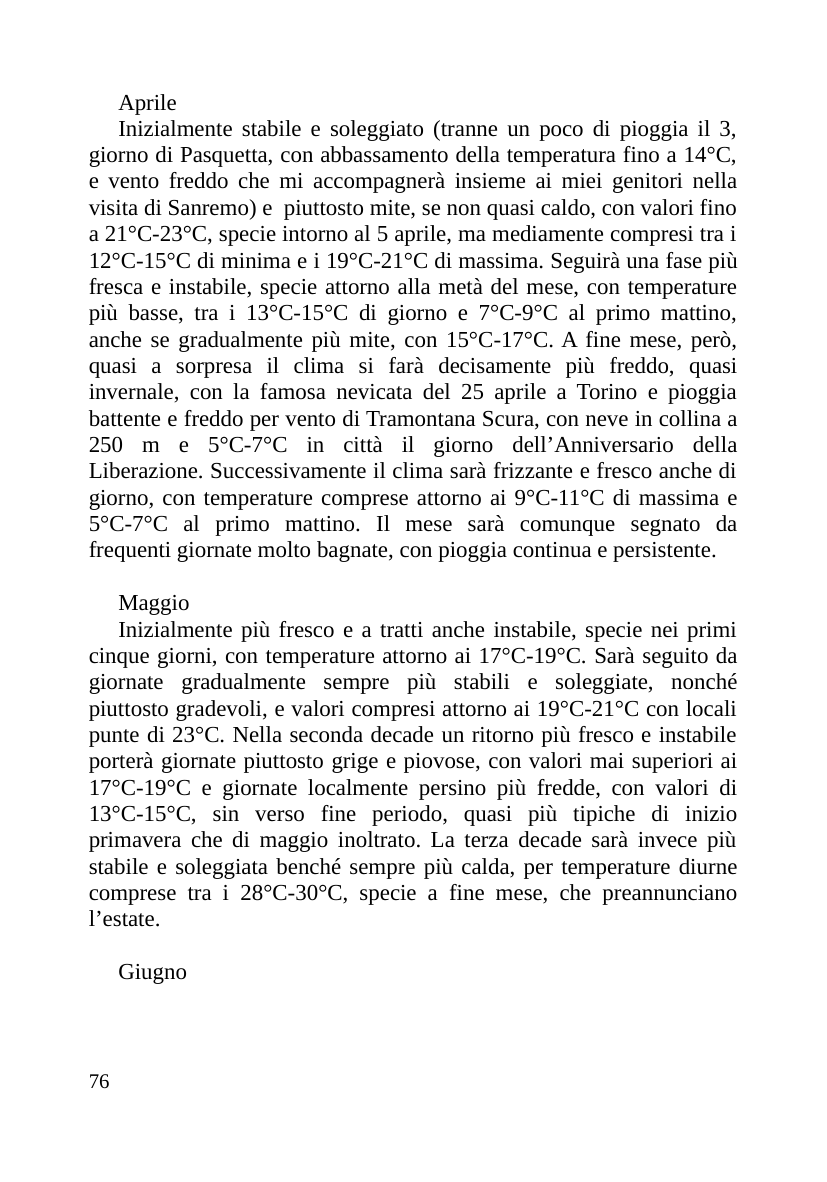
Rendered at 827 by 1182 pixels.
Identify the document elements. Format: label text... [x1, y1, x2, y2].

text Inizialmente più fresco e a tratti anche instabile, specie nei primi cinque giorni, con temperature attorno ai 17°C-19°C. Sarà seguito da giornate gradualmente sempre più stabili e soleggiate, nonché piuttosto gradevoli, e valori compresi attorno ai 19°C-21°C con locali punte di 23°C. Nella seconda decade un ritorno più fresco e instabile porterà giornate piuttosto grige e piovose, con valori mai superiori ai 17°C-19°C e giornate localmente persino più fredde, con valori di 13°C-15°C, sin verso fine periodo, quasi più tipiche di inizio primavera che di maggio inoltrato. La terza decade sarà invece più stabile e soleggiata benché sempre più calda, per temperature diurne comprese tra i 28°C-30°C, specie a fine mese, che preannunciano l’estate. [88, 616, 738, 932]
text Aprile [88, 88, 738, 115]
text Maggio [88, 589, 738, 616]
text Inizialmente stabile e soleggiato (tranne un poco di pioggia il 3, giorno di Pasquetta, con abbassamento della temperatura fino a 14°C, e vento freddo che mi accompagnerà insieme ai miei genitori nella visita di Sanremo) e piuttosto mite, se non quasi caldo, con valori fino a 21°C-23°C, specie intorno al 5 aprile, ma mediamente compresi tra i 12°C-15°C di minima e i 19°C-21°C di massima. Seguirà una fase più fresca e instabile, specie attorno alla metà del mese, con temperature più basse, tra i 13°C-15°C di giorno e 7°C-9°C al primo mattino, anche se gradualmente più mite, con 15°C-17°C. A fine mese, però, quasi a sorpresa il clima si farà decisamente più freddo, quasi invernale, con la famosa nevicata del 25 aprile a Torino e pioggia battente e freddo per vento di Tramontana Scura, con neve in collina a 250 m e 5°C-7°C in città il giorno dell’Anniversario della Liberazione. Successivamente il clima sarà frizzante e fresco anche di giorno, con temperature comprese attorno ai 9°C-11°C di massima e 5°C-7°C al primo mattino. Il mese sarà comunque segnato da frequenti giornate molto bagnate, con pioggia continua e persistente. [88, 115, 738, 563]
text Giugno [88, 958, 738, 984]
